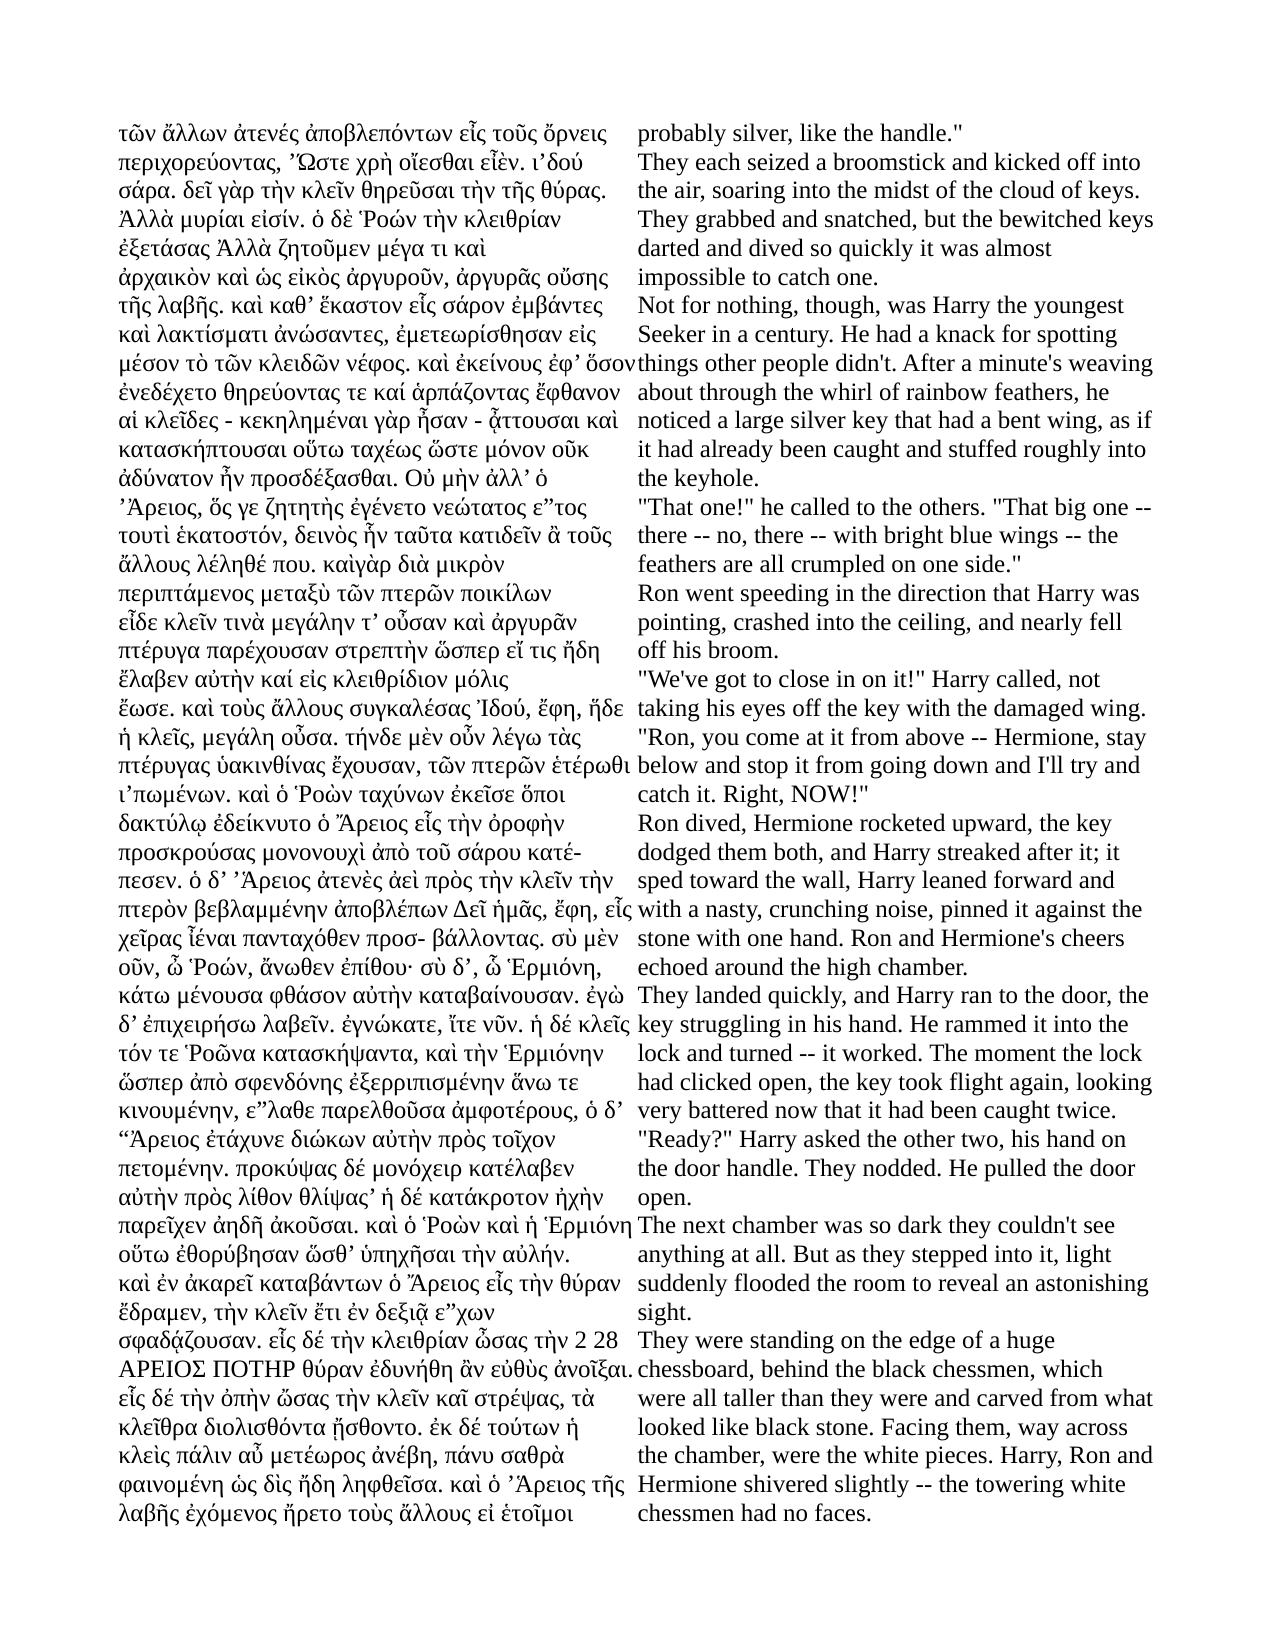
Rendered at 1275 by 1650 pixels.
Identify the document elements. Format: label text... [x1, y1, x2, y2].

table_cell τῶν ἄλλων ἀτενές ἀποβλεπόντων εἶς τοῦς ὄρνεις περιχορεύοντας, ’Ώστε χρὴ οἴεσθαι εἶὲν. ι’δού σάρα. δεῖ γὰρ τὴν κλεῖν θηρεῦσαι τὴν τῆς θύρας. Ἀλλὰ μυρίαι εἰσίν. ὁ δὲ Ῥοών τὴν κλειθρίαν ἐξετάσας Ἀλλὰ ζητοῦμεν μέγα τι καὶ ἀρχαικὸν καὶ ὡς εἰκὸς ἀργυροῦν, ἀργυρᾶς οὔσης τῆς λαβῆς. καὶ καθ’ ἕκαστον εἷς σάρον ἐμβάντες καὶ λακτίσματι ἀνώσαντες, ἐμετεωρίσθησαν εἰς μέσον τὸ τῶν κλειδῶν νέφος. καὶ ἐκείνους ἐφ’ ὅσον ἐνεδέχετο θηρεύοντας τε καί ἁρπάζοντας ἔφθανον αἱ κλεῖδες - κεκηλημέναι γὰρ ἦσαν - ᾆττουσαι καὶ κατασκήπτουσαι οὕτω ταχέως ὥστε μόνον οῦκ ἀδύνατον ἦν προσδέξασθαι. Οὐ μὴν ἀλλ’ ὁ ’Ἀρειος, ὅς γε ζητητὴς ἐγένετο νεώτατος ε”τος τουτὶ ἑκατοστόν, δεινὸς ἧν ταῦτα κατιδεῖν ἂ τοῦς ἄλλους λέληθέ που. καὶγὰρ διὰ μικρὸν περιπτάμενος μεταξὺ τῶν πτερῶν ποικίλων εἶδε κλεῖν τινὰ μεγάλην τ’ οὖσαν καὶ ἀργυρᾶν πτέρυγα παρέχουσαν στρεπτὴν ὥσπερ εἴ τις ἤδη ἔλαβεν αὐτὴν καί εἰς κλειθρίδιον μόλις ἔωσε. καὶ τοὺς ἄλλους συγκαλέσας Ἰδού, ἔφη, ἥδε ἡ κλεῖς, μεγάλη οὖσα. τήνδε μὲν οὖν λέγω τὰς πτέρυγας ὑακινθίνας ἔχουσαν, τῶν πτερῶν ἑτέρωθι ι’πωμένων. καὶ ὁ Ῥοὼν ταχύνων ἐκεῖσε ὅποι δακτύλῳ ἐδείκνυτο ὁ Ἄρειος εἷς τὴν ὀροφὴν προσκρούσας μονονουχὶ ἀπὸ τοῦ σάρου κατέ- πεσεν. ὁ δ’ ’Ἁρειος ἀτενὲς ἀεὶ πρὸς τὴν κλεῖν τὴν πτερὸν βεβλαμμένην ἀποβλέπων Δεῖ ἡμᾶς, ἔφη, εἷς χεῖρας ἶέναι πανταχόθεν προσ- βάλλοντας. σὺ μὲν οῦν, ὦ Ῥοών, ἄνωθεν ἐπίθου· σὺ δ’, ὧ Ἑρμιόνη, κάτω μένουσα φθάσον αὐτὴν καταβαίνουσαν. ἐγὼ δ’ ἐπιχειρήσω λαβεῖν. ἐγνώκατε, ἴτε νῦν. ἡ δέ κλεῖς τόν τε Ῥοῶνα κατασκήψαντα, καὶ τὴν Ἑρμιόνην ὥσπερ ἀπὸ σφενδόνης ἐξερριπισμένην ἅνω τε κινουμένην, ε”λαθε παρελθοῦσα ἀμφοτέρους, ὁ δ’ “Ἀρειος ἐτάχυνε διώκων αὐτὴν πρὸς τοῖχον πετομένην. προκύψας δέ μονόχειρ κατέλαβεν αὐτὴν πρὸς λίθον θλίψας’ ἡ δέ κατάκροτον ἠχὴν παρεῖχεν ἀηδῆ ἀκοῦσαι. καὶ ὁ Ῥοὼν καὶ ἡ Ἑρμιόνη οὕτω ἐθορύβησαν ὥσθ’ ὑπηχῆσαι τὴν αὐλήν. καὶ ἐν ἀκαρεῖ καταβάντων ὁ Ἄρειος εἶς τὴν θύραν ἔδραμεν, τὴν κλεῖν ἔτι ἐν δεξιᾷ ε”χων σφαδᾴζουσαν. εἷς δέ τὴν κλειθρίαν ὦσας τὴν 2 28 ΑΡΕΙΟΣ ΠΟΤΗΡ θύραν ἐδυνήθη ἂν εὐθὺς ἀνοῖξαι. εἷς δέ τὴν ὀπὴν ὤσας τὴν κλεῖν καῖ στρέψας, τὰ κλεῖθρα διολισθόντα ᾔσθοντο. ἐκ δέ τούτων ἡ κλεὶς πάλιν αὖ μετέωρος ἀνέβη, πάνυ σαθρὰ φαινομένη ὡς δὶς ἤδη ληφθεῖσα. καὶ ὁ ’Ἁρειος τῆς λαβῆς ἐχόμενος ἤρετο τοὺς ἄλλους εἰ ἑτοῖμοι [118, 118, 637, 1527]
table_cell -- probably silver, like the handle." They each seized a broomstick and kicked off into the air, soaring into the midst of the cloud of keys. They grabbed and snatched, but the bewitched keys darted and dived so quickly it was almost impossible to catch one. Not for nothing, though, was Harry the youngest Seeker in a century. He had a knack for spotting things other people didn't. After a minute's weaving about through the whirl of rainbow feathers, he noticed a large silver key that had a bent wing, as if it had already been caught and stuffed roughly into the keyhole. "That one!" he called to the others. "That big one -- there -- no, there -- with bright blue wings -- the feathers are all crumpled on one side." Ron went speeding in the direction that Harry was pointing, crashed into the ceiling, and nearly fell off his broom. "We've got to close in on it!" Harry called, not taking his eyes off the key with the damaged wing. "Ron, you come at it from above -- Hermione, stay below and stop it from going down and I'll try and catch it. Right, NOW!" Ron dived, Hermione rocketed upward, the key dodged them both, and Harry streaked after it; it sped toward the wall, Harry leaned forward and with a nasty, crunching noise, pinned it against the stone with one hand. Ron and Hermione's cheers echoed around the high chamber. They landed quickly, and Harry ran to the door, the key struggling in his hand. He rammed it into the lock and turned -- it worked. The moment the lock had clicked open, the key took flight again, looking very battered now that it had been caught twice. "Ready?" Harry asked the other two, his hand on the door handle. They nodded. He pulled the door open. The next chamber was so dark they couldn't see anything at all. But as they stepped into it, light suddenly flooded the room to reveal an astonishing sight. They were standing on the edge of a huge chessboard, behind the black chessmen, which were all taller than they were and carved from what looked like black stone. Facing them, way across the chamber, were the white pieces. Harry, Ron and Hermione shivered slightly -- the towering white chessmen had no faces. [637, 118, 1157, 1527]
